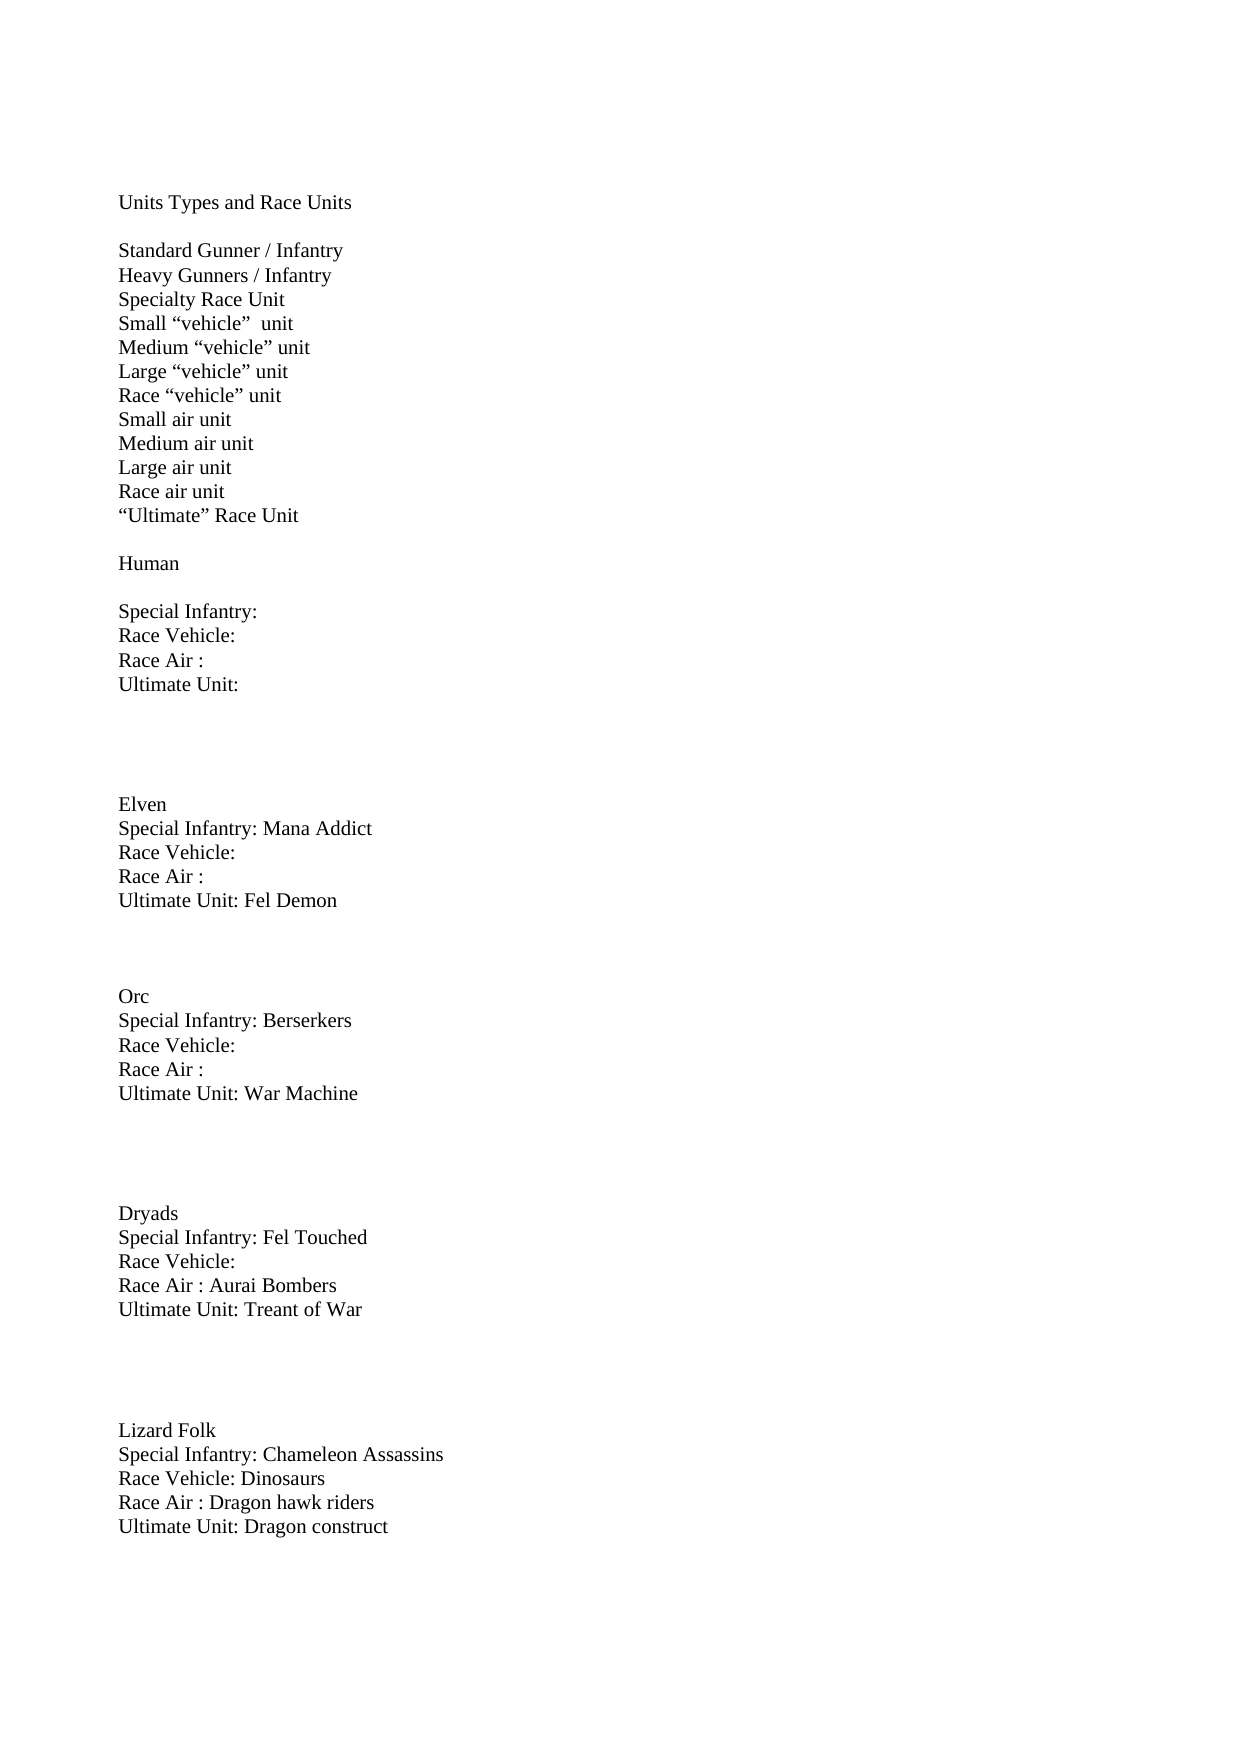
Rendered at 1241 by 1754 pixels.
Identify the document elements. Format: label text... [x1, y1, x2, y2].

text Dryads [118, 1201, 1122, 1225]
text Race Vehicle: [118, 840, 1122, 864]
text Race Air : Aurai Bombers [118, 1273, 1122, 1297]
text Race Air : [118, 1057, 1122, 1081]
text Race Vehicle: [118, 1032, 1122, 1057]
text Special Infantry: [118, 599, 1122, 623]
text Ultimate Unit: Treant of War [118, 1297, 1122, 1321]
text Race Air : [118, 864, 1122, 888]
text Ultimate Unit: Fel Demon [118, 888, 1122, 912]
text Special Infantry: Fel Touched [118, 1225, 1122, 1249]
text Race Vehicle: Dinosaurs [118, 1466, 1122, 1490]
text Race “vehicle” unit [118, 383, 1122, 407]
text Elven [118, 792, 1122, 816]
text Race Vehicle: [118, 1249, 1122, 1273]
text Human [118, 551, 1122, 575]
text “Ultimate” Race Unit [118, 503, 1122, 527]
text Race Vehicle: [118, 623, 1122, 647]
text Standard Gunner / Infantry [118, 238, 1122, 262]
text Ultimate Unit: Dragon construct [118, 1514, 1122, 1538]
text Heavy Gunners / Infantry [118, 262, 1122, 287]
text Ultimate Unit: War Machine [118, 1081, 1122, 1105]
text Large air unit [118, 455, 1122, 479]
text Race air unit [118, 479, 1122, 503]
text Specialty Race Unit [118, 287, 1122, 311]
text Race Air : [118, 647, 1122, 672]
text Orc [118, 984, 1122, 1008]
text Ultimate Unit: [118, 672, 1122, 696]
text Units Types and Race Units [118, 190, 1122, 214]
text Small air unit [118, 407, 1122, 431]
text Race Air : Dragon hawk riders [118, 1490, 1122, 1514]
text Large “vehicle” unit [118, 359, 1122, 383]
text Special Infantry: Mana Addict [118, 816, 1122, 840]
text Medium “vehicle” unit [118, 335, 1122, 359]
text Lizard Folk [118, 1417, 1122, 1442]
text Small “vehicle” unit [118, 311, 1122, 335]
text Special Infantry: Chameleon Assassins [118, 1442, 1122, 1466]
text Medium air unit [118, 431, 1122, 455]
text Special Infantry: Berserkers [118, 1008, 1122, 1032]
